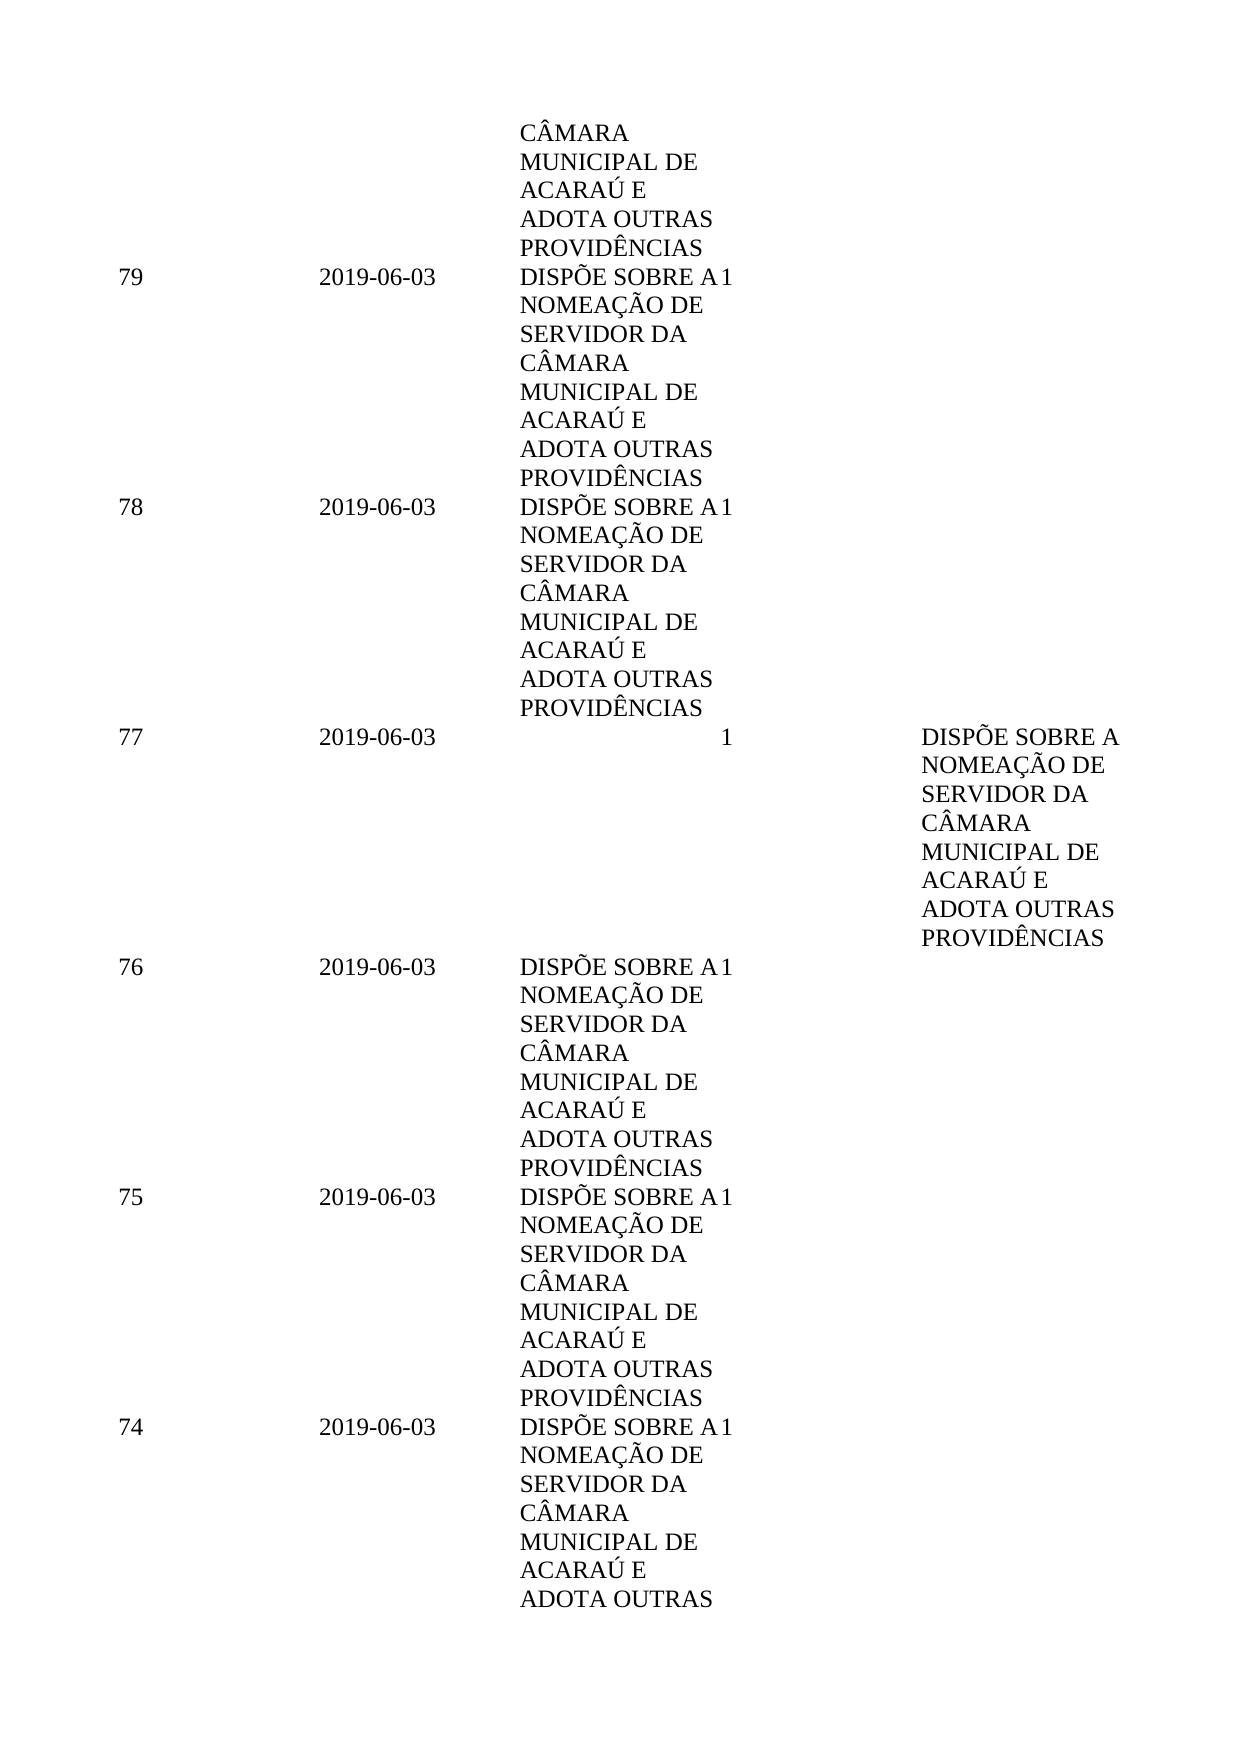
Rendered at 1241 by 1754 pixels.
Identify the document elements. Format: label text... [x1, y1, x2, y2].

table_cell 2019-06-03 [319, 952, 519, 1182]
table_cell DISPÕE SOBRE A NOMEAÇÃO DE SERVIDOR DA CÂMARA MUNICIPAL DE ACARAÚ E ADOTA OUTRAS [520, 1412, 720, 1613]
table_cell 1 [720, 492, 921, 722]
table_cell DISPÕE SOBRE A NOMEAÇÃO DE SERVIDOR DA CÂMARA MUNICIPAL DE ACARAÚ E ADOTA OUTRAS PROVIDÊNCIAS [520, 1182, 720, 1412]
table_cell [921, 952, 1122, 1182]
table_cell DISPÕE SOBRE A NOMEAÇÃO DE SERVIDOR DA CÂMARA MUNICIPAL DE ACARAÚ E ADOTA OUTRAS PROVIDÊNCIAS [520, 952, 720, 1182]
table_cell CÂMARA MUNICIPAL DE ACARAÚ E ADOTA OUTRAS PROVIDÊNCIAS [520, 118, 720, 262]
table_cell 1 [720, 952, 921, 1182]
table_cell [921, 118, 1122, 262]
table_cell 74 [118, 1412, 319, 1613]
table_cell 77 [118, 722, 319, 952]
table_cell [921, 1412, 1122, 1613]
table_cell DISPÕE SOBRE A NOMEAÇÃO DE SERVIDOR DA CÂMARA MUNICIPAL DE ACARAÚ E ADOTA OUTRAS PROVIDÊNCIAS [520, 492, 720, 722]
table_cell 2019-06-03 [319, 722, 519, 952]
table_cell 1 [720, 1412, 921, 1613]
table_cell DISPÕE SOBRE A NOMEAÇÃO DE SERVIDOR DA CÂMARA MUNICIPAL DE ACARAÚ E ADOTA OUTRAS PROVIDÊNCIAS [520, 262, 720, 492]
table_cell 1 [720, 722, 921, 952]
table_cell [921, 492, 1122, 722]
table_cell [720, 118, 921, 262]
table_cell [520, 722, 720, 952]
table_cell 2019-06-03 [319, 1182, 519, 1412]
table_cell [921, 262, 1122, 492]
table_cell 1 [720, 1182, 921, 1412]
table_cell 75 [118, 1182, 319, 1412]
table_cell DISPÕE SOBRE A NOMEAÇÃO DE SERVIDOR DA CÂMARA MUNICIPAL DE ACARAÚ E ADOTA OUTRAS PROVIDÊNCIAS [921, 722, 1122, 952]
table_cell [921, 1182, 1122, 1412]
table_cell 2019-06-03 [319, 492, 519, 722]
table_cell [118, 118, 319, 262]
table_cell 2019-06-03 [319, 1412, 519, 1613]
table_cell 2019-06-03 [319, 262, 519, 492]
table_cell 79 [118, 262, 319, 492]
table_cell 78 [118, 492, 319, 722]
table_cell 1 [720, 262, 921, 492]
table_cell 76 [118, 952, 319, 1182]
table_cell [319, 118, 519, 262]
